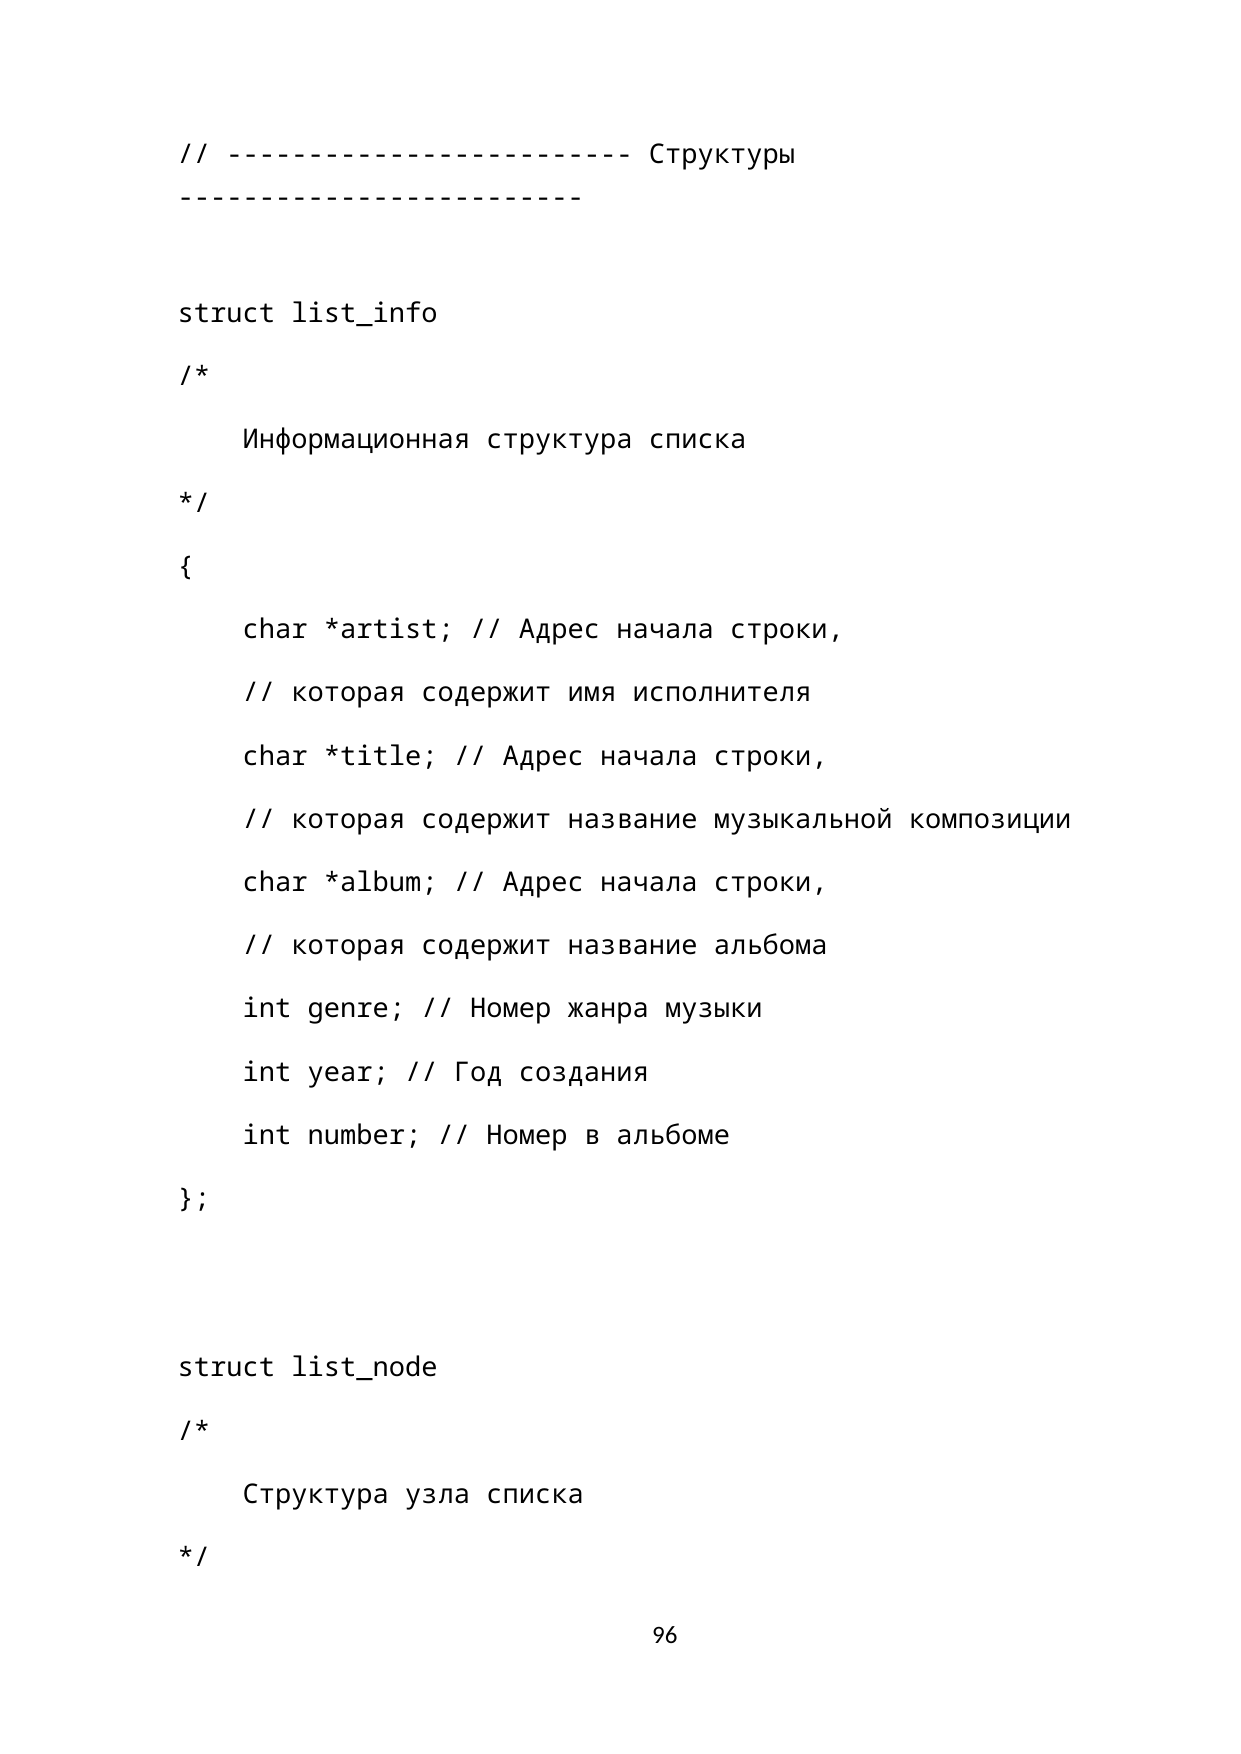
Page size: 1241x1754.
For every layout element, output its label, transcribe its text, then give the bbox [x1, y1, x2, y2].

text // ------------------------- Структуры ------------------------- [177, 135, 1152, 214]
text char *artist; // Адрес начала строки, [177, 609, 1152, 646]
text int number; // Номер в альбоме [177, 1115, 1152, 1152]
text */ [177, 1538, 1152, 1574]
text int year; // Год создания [177, 1052, 1152, 1089]
text // которая содержит название музыкальной композиции [177, 799, 1152, 836]
text // которая содержит имя исполнителя [177, 673, 1152, 710]
text Структура узла списка [177, 1474, 1152, 1511]
text */ [177, 483, 1152, 520]
text /* [177, 357, 1152, 393]
text struct list_node [177, 1348, 1152, 1385]
text }; [177, 1179, 1152, 1216]
text char *title; // Адрес начала строки, [177, 736, 1152, 773]
text int genre; // Номер жанра музыки [177, 989, 1152, 1026]
text Информационная структура списка [177, 420, 1152, 457]
text char *album; // Адрес начала строки, [177, 862, 1152, 899]
text // которая содержит название альбома [177, 926, 1152, 963]
text { [177, 546, 1152, 583]
text struct list_info [177, 293, 1152, 330]
text /* [177, 1411, 1152, 1448]
